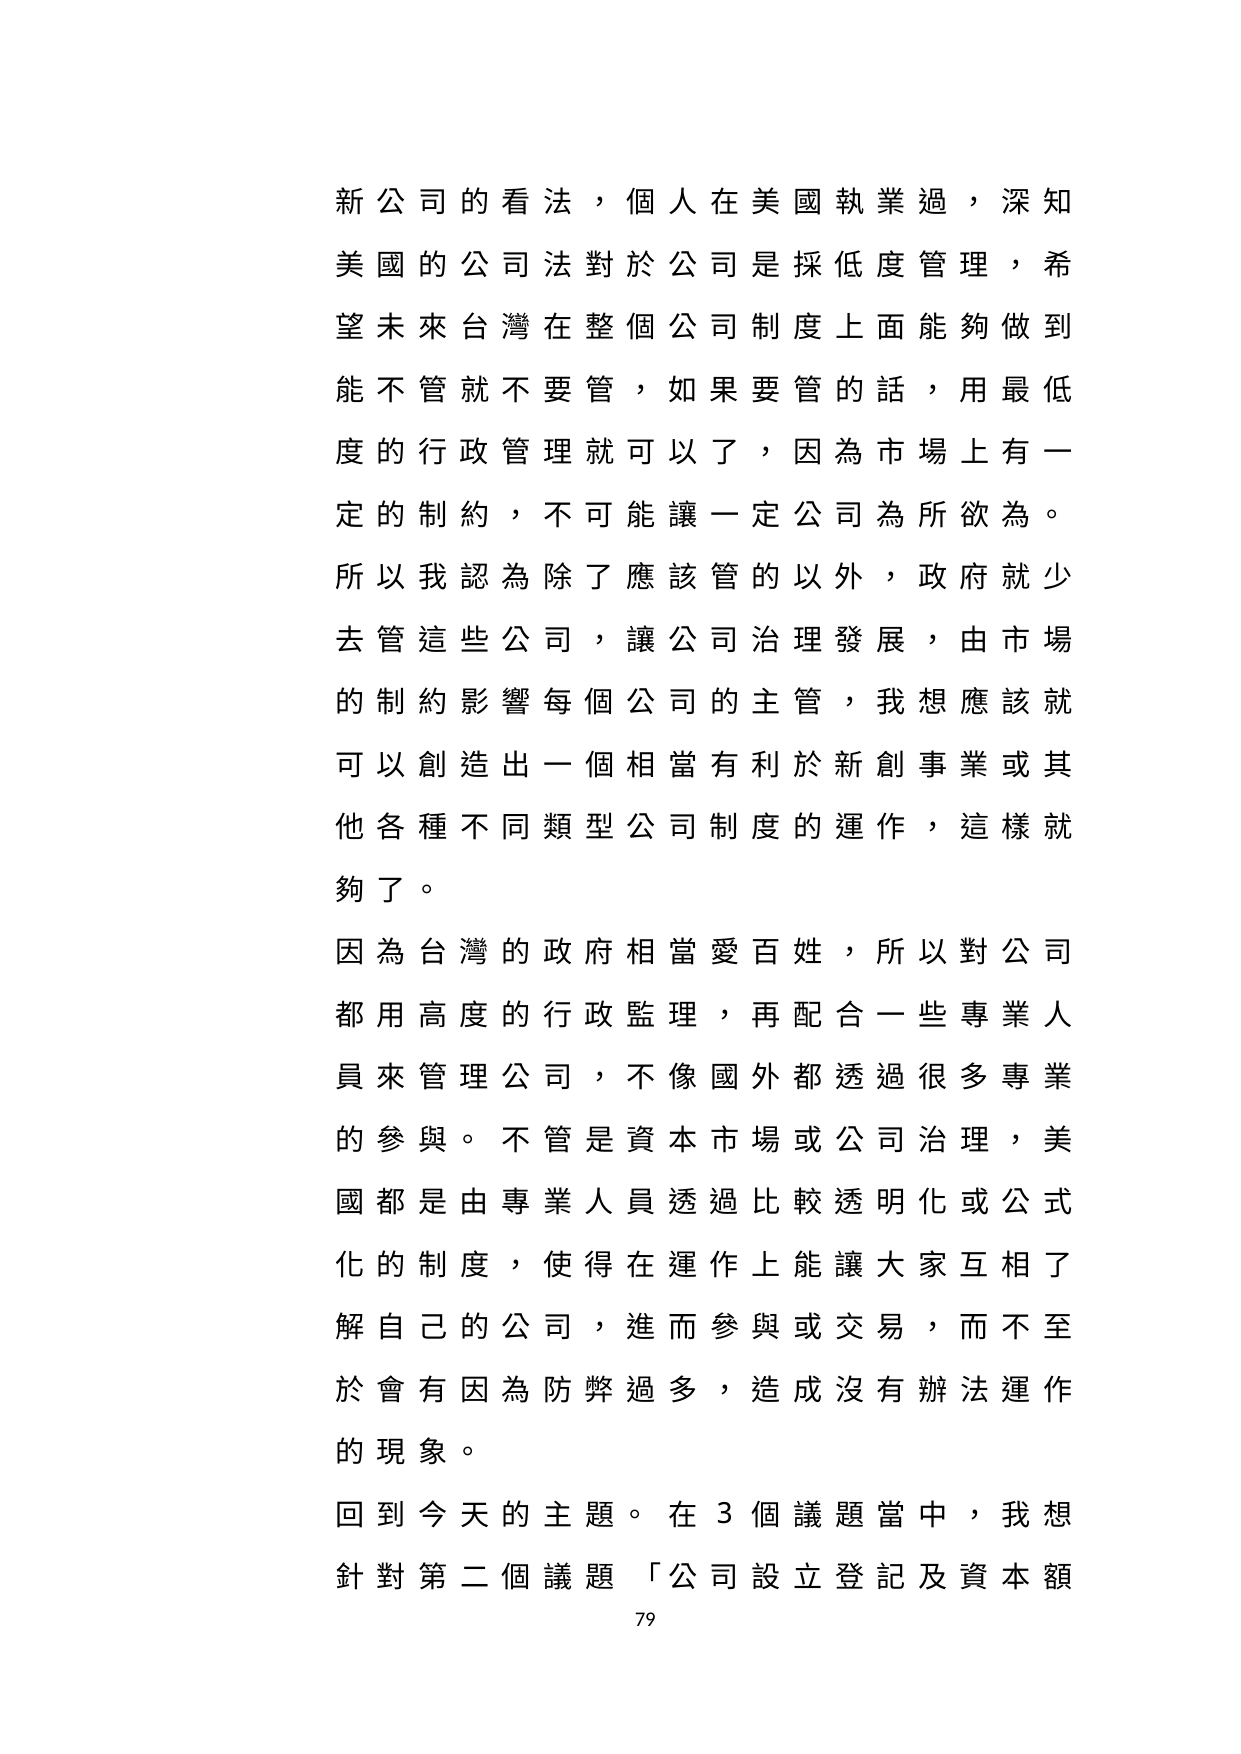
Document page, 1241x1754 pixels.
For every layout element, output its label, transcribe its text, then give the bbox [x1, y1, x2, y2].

text 因為台灣的政府相當愛百姓，所以對公司都用高度的行政監理，再配合一些專業人員來管理公司，不像國外都透過很多專業的參與。不管是資本市場或公司治理，美國都是由專業人員透過比較透明化或公式化的制度，使得在運作上能讓大家互相了解自己的公司，進而參與或交易，而不至於會有因為防弊過多，造成沒有辦法運作的現象。 [295, 908, 1078, 1471]
text 新公司的看法，個人在美國執業過，深知美國的公司法對於公司是採低度管理，希望未來台灣在整個公司制度上面能夠做到能不管就不要管，如果要管的話，用最低度的行政管理就可以了，因為市場上有一定的制約，不可能讓一定公司為所欲為。所以我認為除了應該管的以外，政府就少去管這些公司，讓公司治理發展，由市場的制約影響每個公司的主管，我想應該就可以創造出一個相當有利於新創事業或其他各種不同類型公司制度的運作，這樣就夠了。 [206, 158, 1078, 908]
text 回到今天的主題。在3個議題當中，我想針對第二個議題「公司設立登記及資本額 [295, 1471, 1078, 1596]
